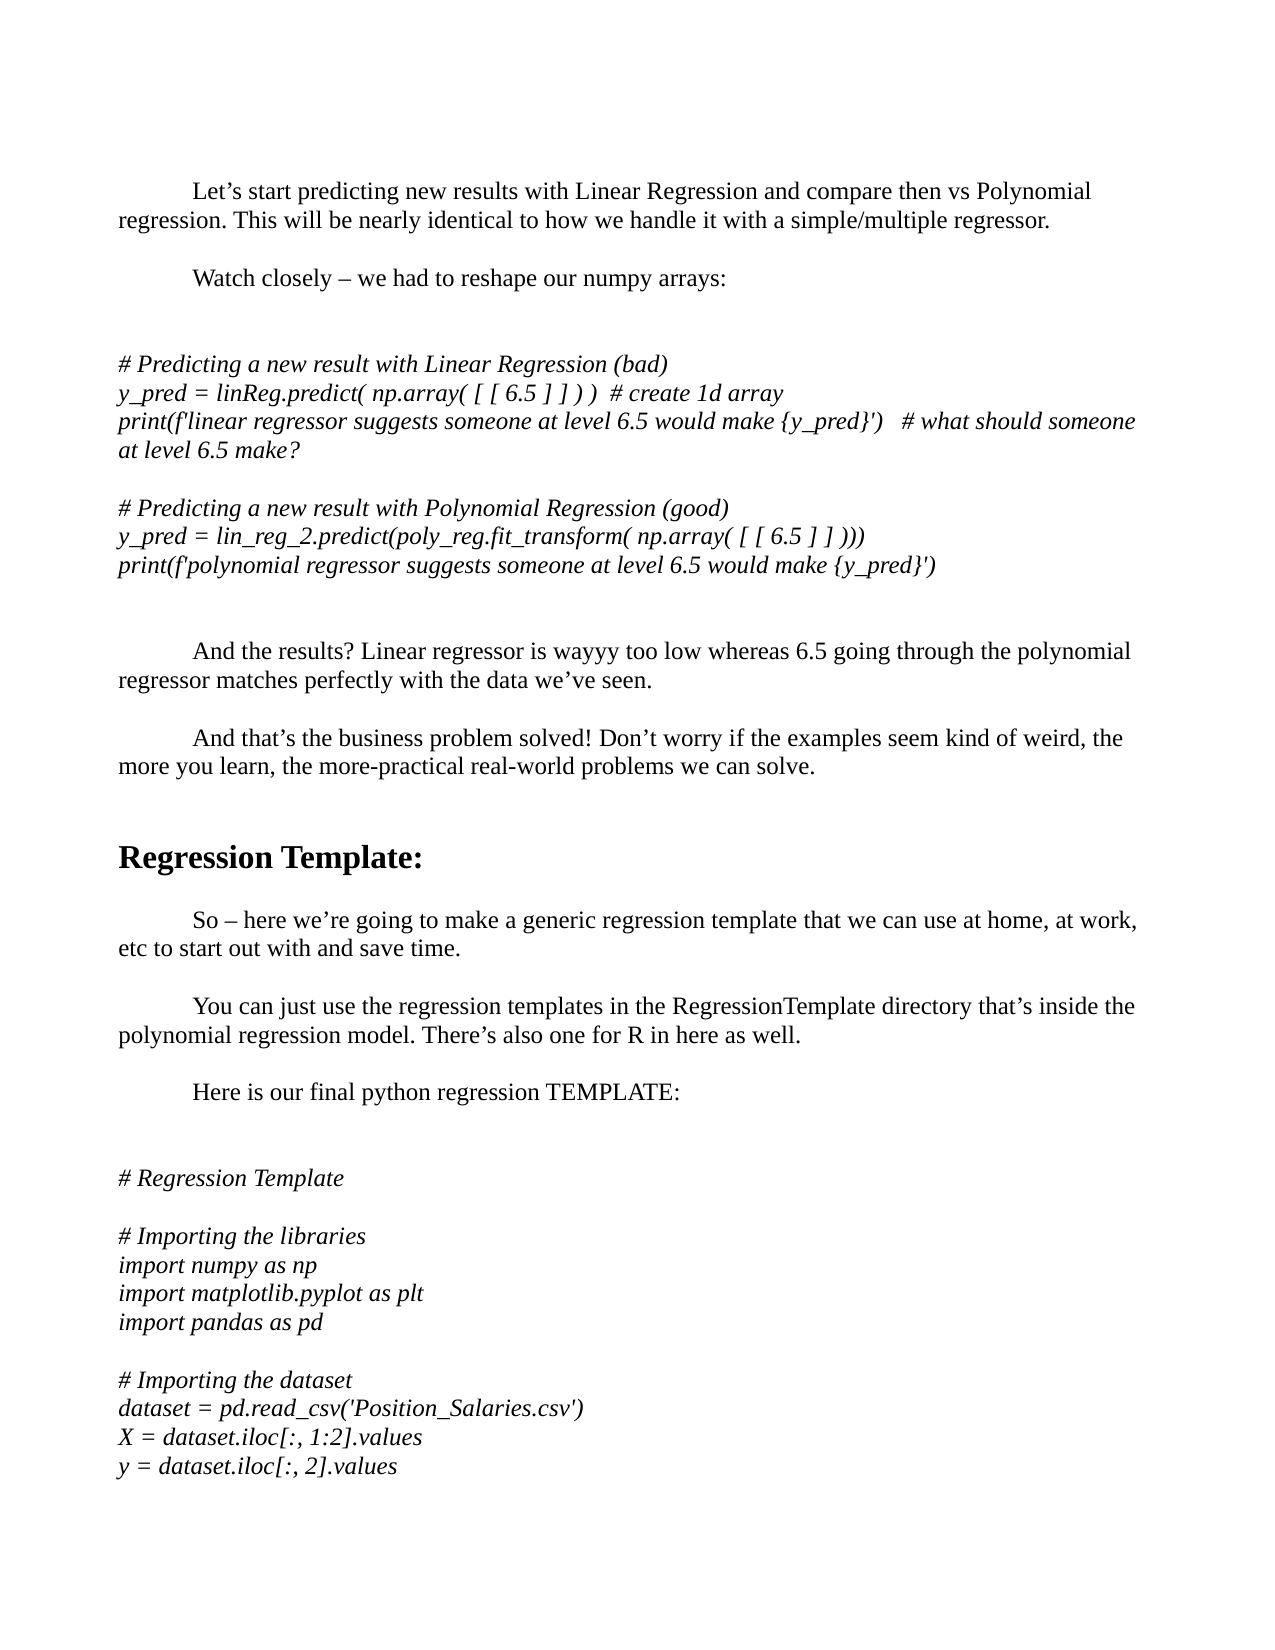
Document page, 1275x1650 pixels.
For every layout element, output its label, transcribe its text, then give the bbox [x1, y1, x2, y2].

text Here is our final python regression TEMPLATE: [118, 1077, 1157, 1106]
text # Importing the libraries [118, 1221, 1157, 1250]
text And the results? Linear regressor is wayyy too low whereas 6.5 going through the polynomial regressor matches perfectly with the data we’ve seen. [118, 636, 1157, 694]
text print(f'linear regressor suggests someone at level 6.5 would make {y_pred}') # what should someone at level 6.5 make? [118, 406, 1157, 464]
text print(f'polynomial regressor suggests someone at level 6.5 would make {y_pred}') [118, 550, 1157, 579]
text import pandas as pd [118, 1307, 1157, 1336]
text # Predicting a new result with Polynomial Regression (good) [118, 493, 1157, 521]
text # Importing the dataset [118, 1365, 1157, 1393]
text # Predicting a new result with Linear Regression (bad) [118, 349, 1157, 378]
text y_pred = linReg.predict( np.array( [ [ 6.5 ] ] ) ) # create 1d array [118, 378, 1157, 406]
text X = dataset.iloc[:, 1:2].values [118, 1422, 1157, 1451]
text y = dataset.iloc[:, 2].values [118, 1451, 1157, 1480]
text Regression Template: [118, 838, 1157, 876]
text Watch closely – we had to reshape our numpy arrays: [118, 263, 1157, 291]
text You can just use the regression templates in the RegressionTemplate directory that’s inside the polynomial regression model. There’s also one for R in here as well. [118, 991, 1157, 1048]
text So – here we’re going to make a generic regression template that we can use at home, at work, etc to start out with and save time. [118, 905, 1157, 962]
text dataset = pd.read_csv('Position_Salaries.csv') [118, 1393, 1157, 1422]
text import numpy as np [118, 1250, 1157, 1278]
text And that’s the business problem solved! Don’t worry if the examples seem kind of weird, the more you learn, the more-practical real-world problems we can solve. [118, 723, 1157, 780]
text y_pred = lin_reg_2.predict(poly_reg.fit_transform( np.array( [ [ 6.5 ] ] ))) [118, 521, 1157, 550]
text Let’s start predicting new results with Linear Regression and compare then vs Polynomial regression. This will be nearly identical to how we handle it with a simple/multiple regressor. [118, 176, 1157, 234]
text # Regression Template [118, 1163, 1157, 1192]
text import matplotlib.pyplot as plt [118, 1278, 1157, 1307]
